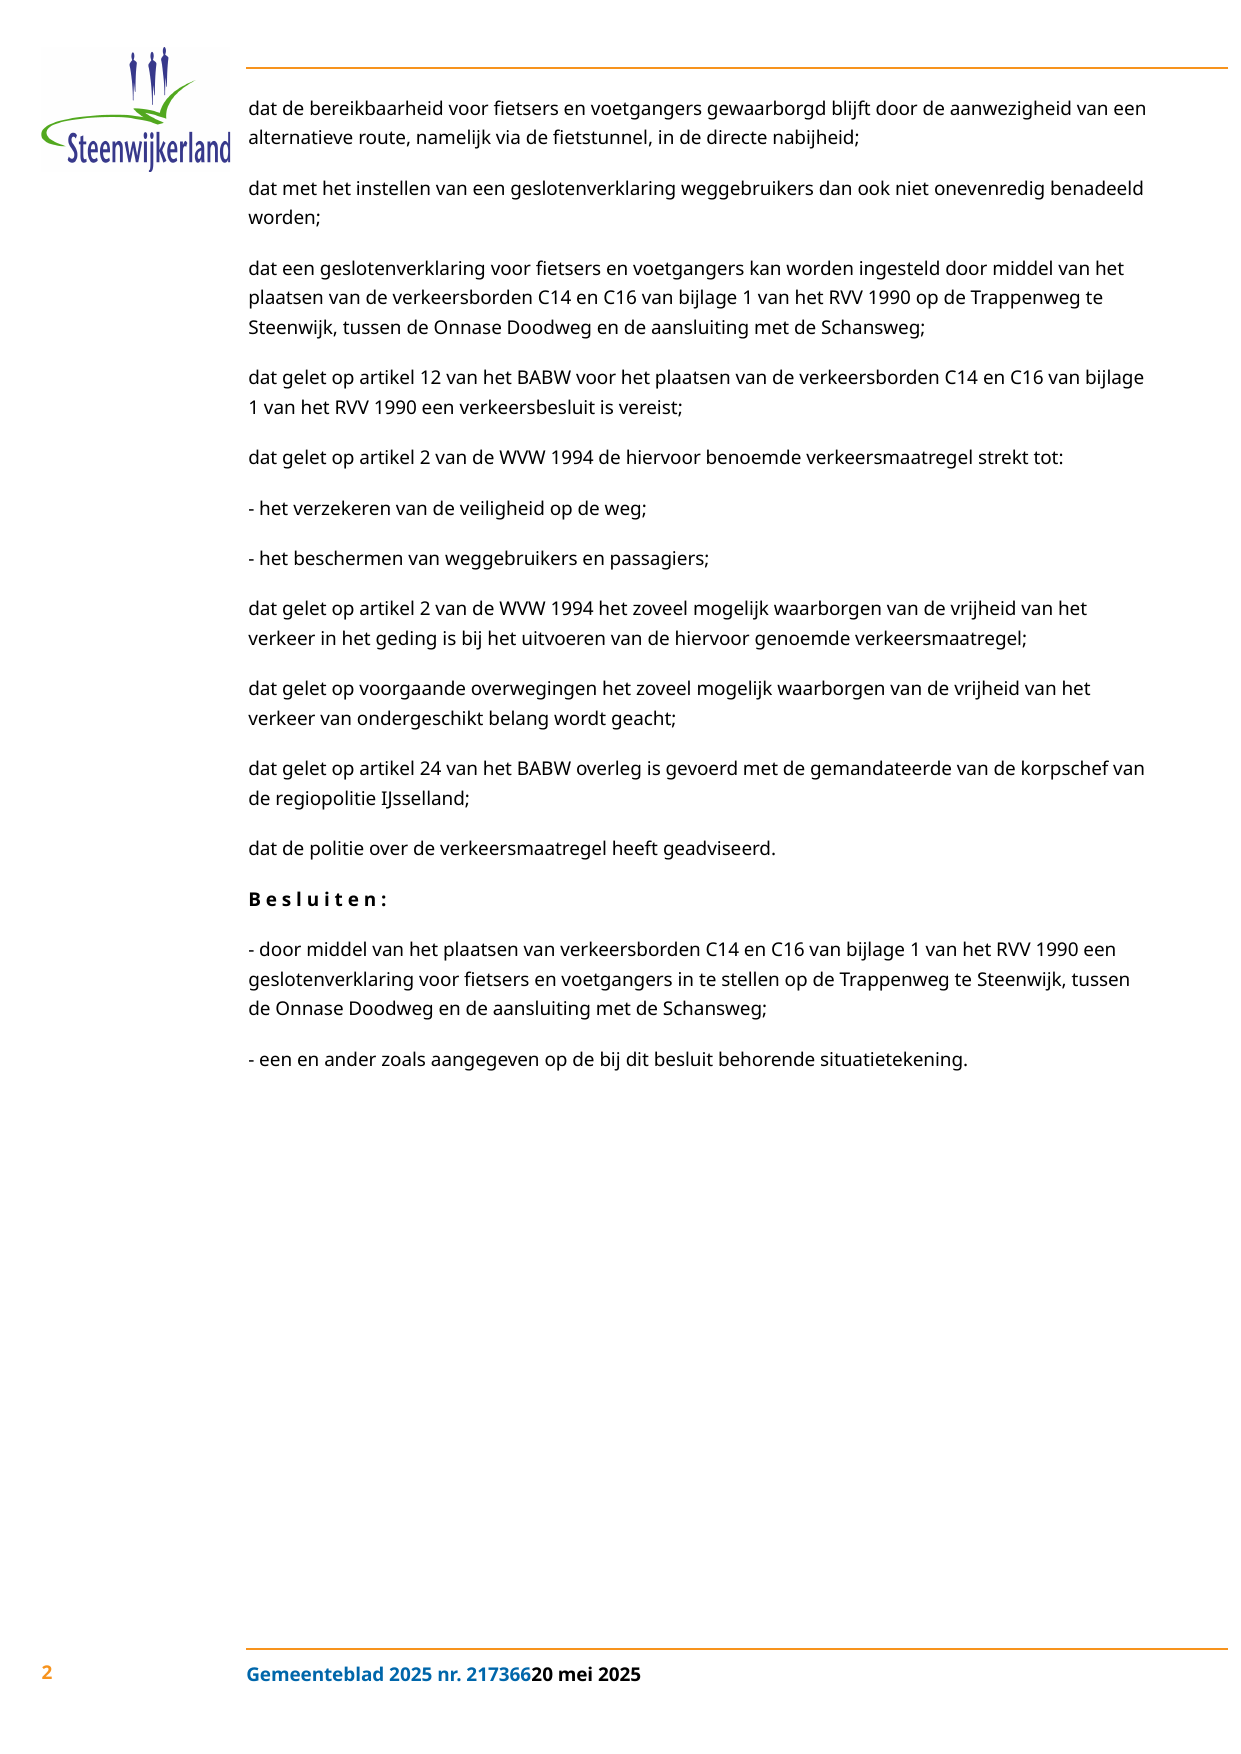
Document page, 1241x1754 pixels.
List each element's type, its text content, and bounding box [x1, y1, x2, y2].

text - een en ander zoals aangegeven op de bij dit besluit behorende situatietekening. [248, 1046, 1152, 1072]
text - het beschermen van weggebruikers en passagiers; [248, 545, 1152, 571]
text dat gelet op artikel 2 van de WVW 1994 de hiervoor benoemde verkeersmaatregel strekt tot: [248, 444, 1152, 470]
text B e s l u i t e n : [248, 886, 1152, 912]
text dat gelet op artikel 24 van het BABW overleg is gevoerd met de gemandateerde van de korpschef van de regiopolitie IJsselland; [248, 756, 1152, 811]
picture [41, 47, 231, 172]
text - het verzekeren van de veiligheid op de weg; [248, 495, 1152, 521]
text dat gelet op artikel 12 van het BABW voor het plaatsen van de verkeersborden C14 en C16 van bijlage 1 van het RVV 1990 een verkeersbesluit is vereist; [248, 364, 1152, 420]
text dat de bereikbaarheid voor fietsers en voetgangers gewaarborgd blijft door de aanwezigheid van een alternatieve route, namelijk via de fietstunnel, in de directe nabijheid; [248, 95, 1152, 150]
text dat gelet op artikel 2 van de WVW 1994 het zoveel mogelijk waarborgen van de vrijheid van het verkeer in het geding is bij het uitvoeren van de hiervoor genoemde verkeersmaatregel; [248, 596, 1152, 651]
text dat een geslotenverklaring voor fietsers en voetgangers kan worden ingesteld door middel van het plaatsen van de verkeersborden C14 en C16 van bijlage 1 van het RVV 1990 op de Trappenweg te Steenwijk, tussen de Onnase Doodweg en de aansluiting met de Schansweg; [248, 255, 1152, 340]
text dat de politie over de verkeersmaatregel heeft geadviseerd. [248, 836, 1152, 861]
text - door middel van het plaatsen van verkeersborden C14 en C16 van bijlage 1 van het RVV 1990 een geslotenverklaring voor fietsers en voetgangers in te stellen op de Trappenweg te Steenwijk, tussen de Onnase Doodweg en de aansluiting met de Schansweg; [248, 936, 1152, 1021]
text dat gelet op voorgaande overwegingen het zoveel mogelijk waarborgen van de vrijheid van het verkeer van ondergeschikt belang wordt geacht; [248, 676, 1152, 731]
text dat met het instellen van een geslotenverklaring weggebruikers dan ook niet onevenredig benadeeld worden; [248, 175, 1152, 230]
